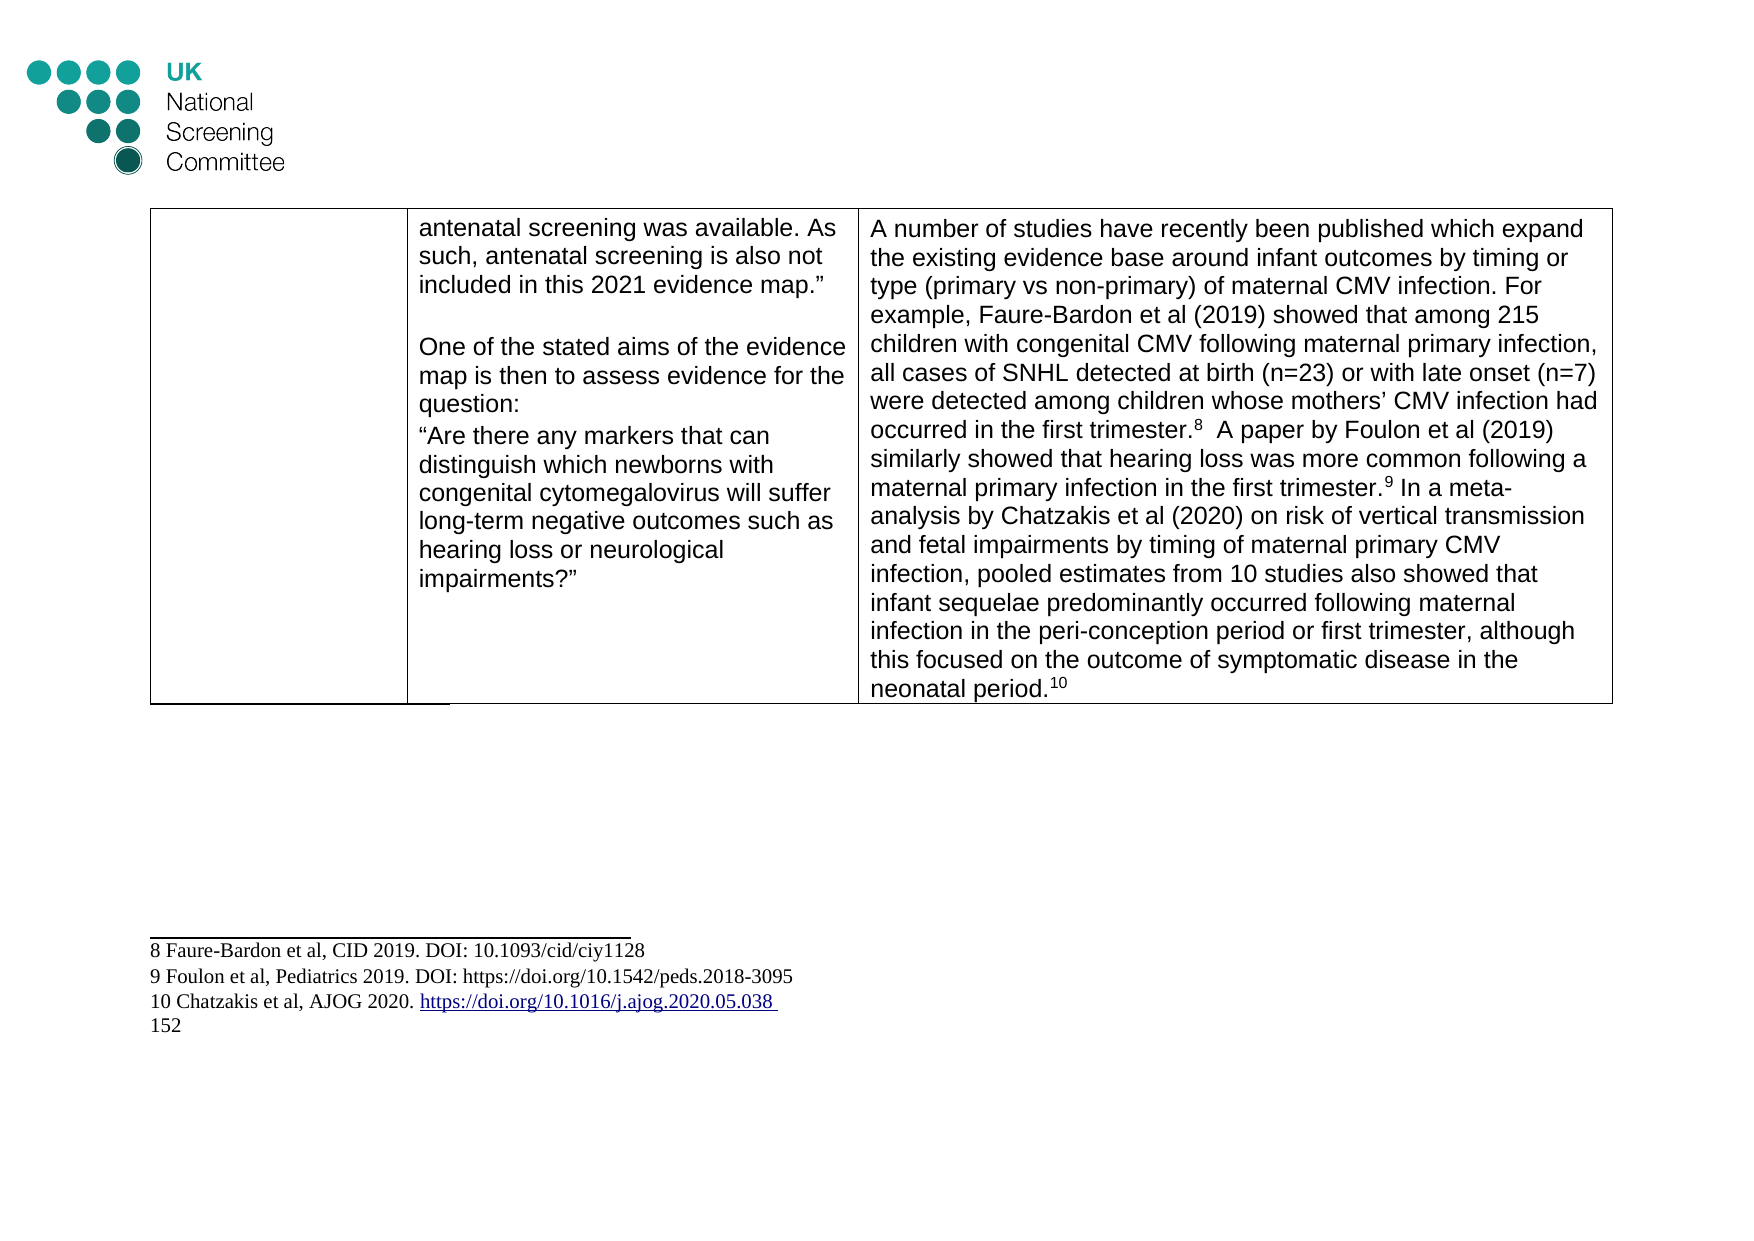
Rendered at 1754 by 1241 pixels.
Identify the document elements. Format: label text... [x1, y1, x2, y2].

table_cell A number of studies have recently been published which expand the existing evidence base around infant outcomes by timing or type (primary vs non-primary) of maternal CMV infection. For example, Faure-Bardon et al (2019) showed that among 215 children with congenital CMV following maternal primary infection, all cases of SNHL detected at birth (n=23) or with late onset (n=7) were detected among children whose mothers’ CMV infection had occurred in the first trimester. A paper by Foulon et al (2019) similarly showed that hearing loss was more common following a maternal primary infection in the first trimester. In a meta-analysis by Chatzakis et al (2020) on risk of vertical transmission and fetal impairments by timing of maternal primary CMV infection, pooled estimates from 10 studies also showed that infant sequelae predominantly occurred following maternal infection in the peri-conception period or first trimester, although this focused on the outcome of symptomatic disease in the neonatal period. [859, 209, 1612, 702]
table_cell antenatal screening was available. As such, antenatal screening is also not included in this 2021 evidence map.” One of the stated aims of the evidence map is then to assess evidence for the question: “Are there any markers that can distinguish which newborns with congenital cytomegalovirus will suffer long-term negative outcomes such as hearing loss or neurological impairments?” [408, 209, 858, 702]
table_cell [151, 209, 407, 702]
